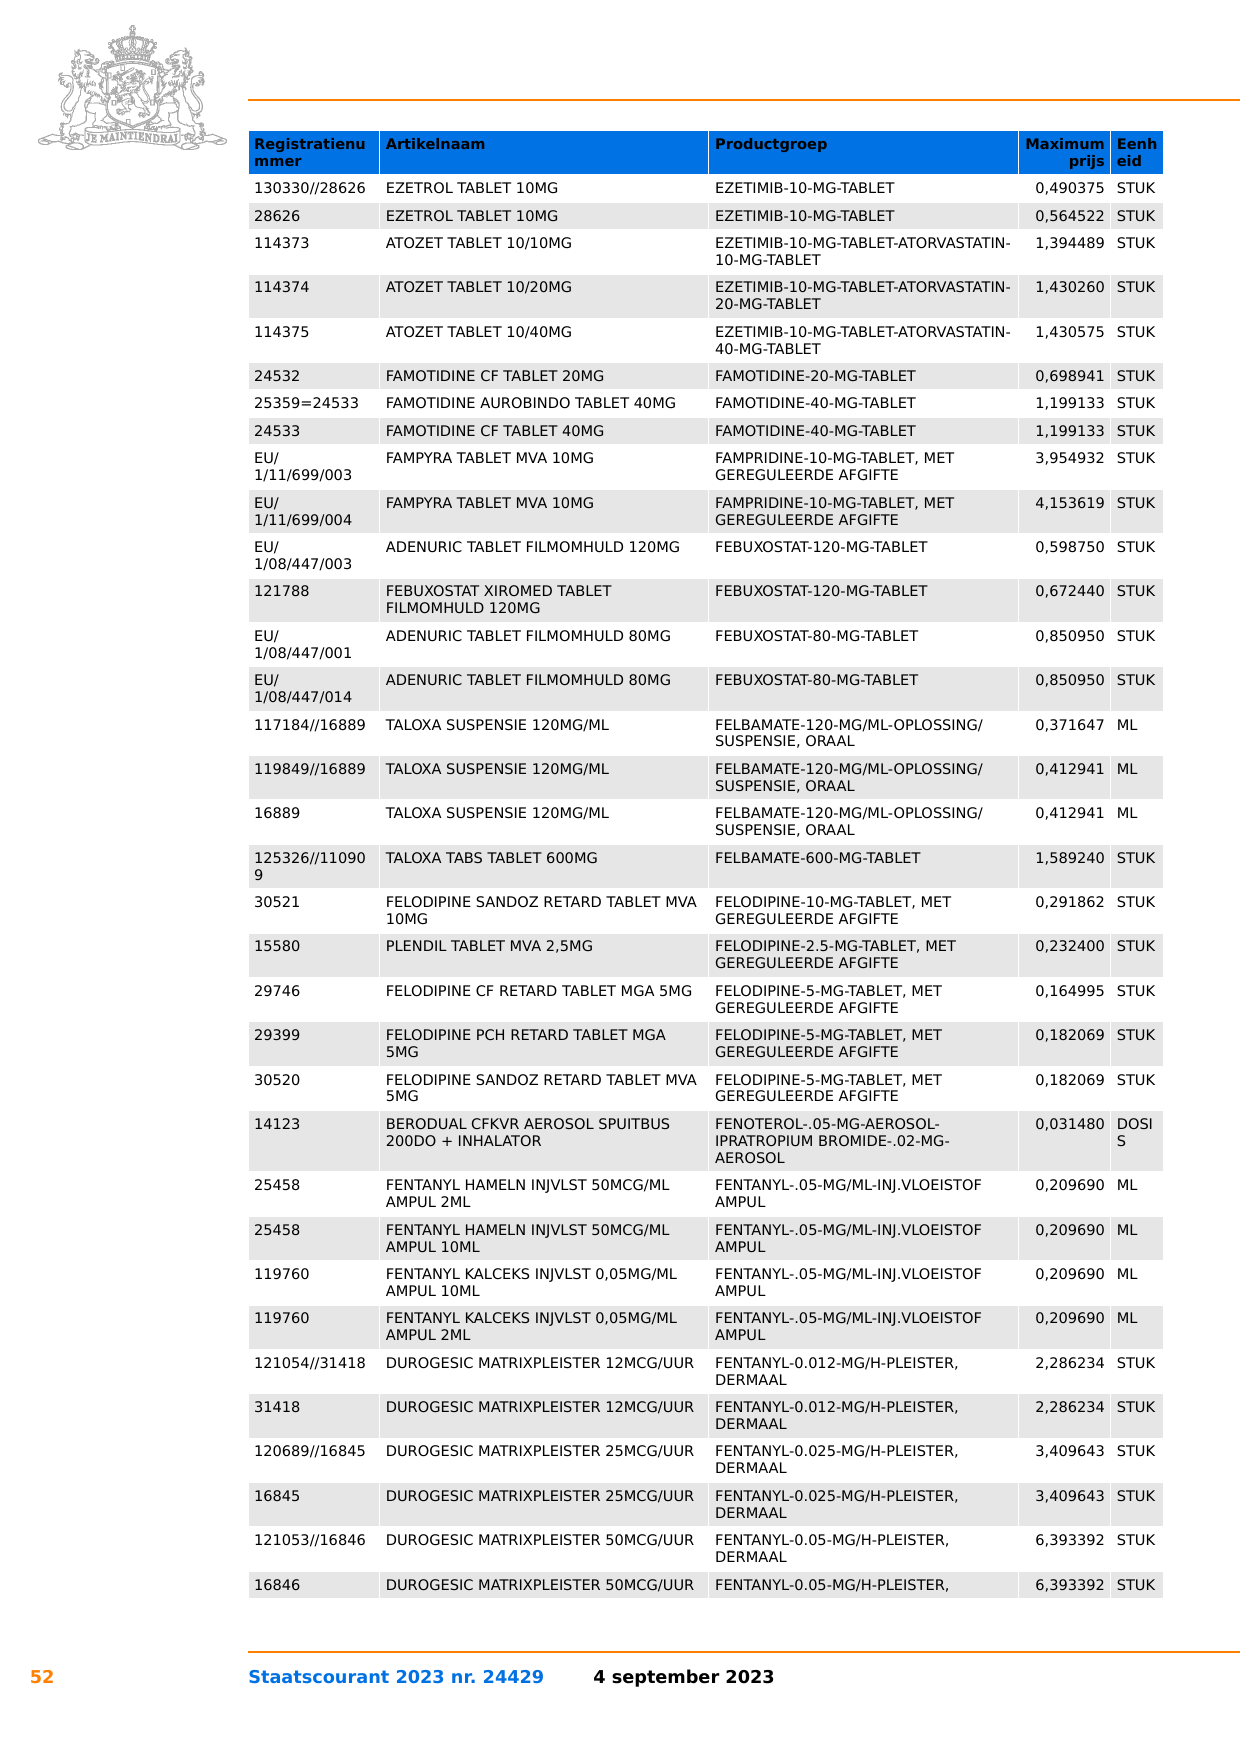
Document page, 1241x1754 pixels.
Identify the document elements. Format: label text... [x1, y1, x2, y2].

table_cell FELODIPINE SANDOZ RETARD TABLET MVA 10MG [380, 889, 708, 932]
table_cell STUK [1111, 175, 1163, 202]
table_cell FAMOTIDINE-40-MG-TABLET [709, 391, 1018, 417]
table_cell 3,409643 [1019, 1483, 1110, 1526]
table_header Artikelnaam [380, 131, 708, 174]
table_cell FELODIPINE-10-MG-TABLET, MET GEREGULEERDE AFGIFTE [709, 889, 1018, 932]
table_cell ADENURIC TABLET FILMOMHULD 80MG [380, 623, 708, 666]
table_cell 28626 [249, 203, 379, 229]
table_cell ADENURIC TABLET FILMOMHULD 120MG [380, 534, 708, 577]
table_cell 114373 [249, 230, 379, 273]
table_cell STUK [1111, 889, 1163, 932]
table_cell FENTANYL KALCEKS INJVLST 0,05MG/ML AMPUL 10ML [380, 1261, 708, 1304]
table_cell 0,412941 [1019, 756, 1110, 799]
table_cell 117184//16889 [249, 712, 379, 755]
table_cell STUK [1111, 391, 1163, 417]
table_cell EZETIMIB-10-MG-TABLET-ATORVASTATIN-40-MG-TABLET [709, 319, 1018, 362]
table_cell 31418 [249, 1394, 379, 1438]
table_cell STUK [1111, 203, 1163, 229]
table_cell EU/1/11/699/004 [249, 490, 379, 533]
picture [38, 25, 227, 150]
table_cell STUK [1111, 934, 1163, 977]
table_cell 25458 [249, 1173, 379, 1216]
table_cell 2,286234 [1019, 1394, 1110, 1438]
table_cell DUROGESIC MATRIXPLEISTER 50MCG/UUR [380, 1572, 708, 1598]
table_cell STUK [1111, 275, 1163, 318]
table_cell 120689//16845 [249, 1439, 379, 1482]
table_cell STUK [1111, 418, 1163, 444]
table_cell ML [1111, 1173, 1163, 1216]
table_cell 30521 [249, 889, 379, 932]
table_cell FENTANYL-.05-MG/ML-INJ.VLOEISTOF AMPUL [709, 1306, 1018, 1349]
table_header Registratienummer [249, 131, 379, 174]
table_cell ADENURIC TABLET FILMOMHULD 80MG [380, 667, 708, 711]
table_cell 16845 [249, 1483, 379, 1526]
table_cell 29746 [249, 978, 379, 1021]
table_cell EZETIMIB-10-MG-TABLET [709, 203, 1018, 229]
table_cell FELODIPINE PCH RETARD TABLET MGA 5MG [380, 1022, 708, 1066]
table_cell FENTANYL HAMELN INJVLST 50MCG/ML AMPUL 2ML [380, 1173, 708, 1216]
table_cell 1,430260 [1019, 275, 1110, 318]
table_cell FENTANYL-0.05-MG/H-PLEISTER, DERMAAL [709, 1528, 1018, 1571]
table_cell FAMOTIDINE-40-MG-TABLET [709, 418, 1018, 444]
table_cell ML [1111, 756, 1163, 799]
table_cell FAMOTIDINE CF TABLET 20MG [380, 363, 708, 389]
table_cell STUK [1111, 978, 1163, 1021]
table_cell FAMPRIDINE-10-MG-TABLET, MET GEREGULEERDE AFGIFTE [709, 490, 1018, 533]
table_cell FEBUXOSTAT-120-MG-TABLET [709, 579, 1018, 622]
table_cell FENTANYL-0.012-MG/H-PLEISTER, DERMAAL [709, 1394, 1018, 1438]
table_cell FELODIPINE CF RETARD TABLET MGA 5MG [380, 978, 708, 1021]
table_cell FELBAMATE-120-MG/ML-OPLOSSING/SUSPENSIE, ORAAL [709, 756, 1018, 799]
table_cell 0,232400 [1019, 934, 1110, 977]
table_cell ML [1111, 800, 1163, 844]
table_header Productgroep [709, 131, 1018, 174]
table_cell 119760 [249, 1261, 379, 1304]
table_cell 0,209690 [1019, 1306, 1110, 1349]
table_cell ML [1111, 1306, 1163, 1349]
table_cell STUK [1111, 1394, 1163, 1438]
table_cell 119849//16889 [249, 756, 379, 799]
table_cell EZETROL TABLET 10MG [380, 203, 708, 229]
table_cell FEBUXOSTAT XIROMED TABLET FILMOMHULD 120MG [380, 579, 708, 622]
table_cell ML [1111, 1261, 1163, 1304]
table_cell DUROGESIC MATRIXPLEISTER 25MCG/UUR [380, 1439, 708, 1482]
table_cell 4,153619 [1019, 490, 1110, 533]
table_cell 6,393392 [1019, 1572, 1110, 1598]
table_cell STUK [1111, 363, 1163, 389]
table_cell 29399 [249, 1022, 379, 1066]
table_cell FAMPYRA TABLET MVA 10MG [380, 445, 708, 489]
table_cell 121053//16846 [249, 1528, 379, 1571]
table_cell FENTANYL-.05-MG/ML-INJ.VLOEISTOF AMPUL [709, 1261, 1018, 1304]
table_cell FEBUXOSTAT-120-MG-TABLET [709, 534, 1018, 577]
table_cell EZETROL TABLET 10MG [380, 175, 708, 202]
table_cell 3,954932 [1019, 445, 1110, 489]
table_cell FENTANYL-0.025-MG/H-PLEISTER, DERMAAL [709, 1483, 1018, 1526]
table_cell 0,672440 [1019, 579, 1110, 622]
table_cell PLENDIL TABLET MVA 2,5MG [380, 934, 708, 977]
table_cell STUK [1111, 1572, 1163, 1598]
table_cell 0,209690 [1019, 1173, 1110, 1216]
table_cell STUK [1111, 667, 1163, 711]
table_cell 0,291862 [1019, 889, 1110, 932]
table_cell 0,490375 [1019, 175, 1110, 202]
table_cell ATOZET TABLET 10/10MG [380, 230, 708, 273]
table_cell 121054//31418 [249, 1350, 379, 1393]
table_cell TALOXA SUSPENSIE 120MG/ML [380, 712, 708, 755]
table_cell 0,182069 [1019, 1067, 1110, 1110]
table_cell STUK [1111, 623, 1163, 666]
table_cell 0,164995 [1019, 978, 1110, 1021]
table_cell 15580 [249, 934, 379, 977]
table_cell EZETIMIB-10-MG-TABLET-ATORVASTATIN-20-MG-TABLET [709, 275, 1018, 318]
table_cell FAMOTIDINE AUROBINDO TABLET 40MG [380, 391, 708, 417]
table_cell DUROGESIC MATRIXPLEISTER 25MCG/UUR [380, 1483, 708, 1526]
table_cell FENTANYL-0.012-MG/H-PLEISTER, DERMAAL [709, 1350, 1018, 1393]
table_cell ML [1111, 1217, 1163, 1260]
table_cell TALOXA SUSPENSIE 120MG/ML [380, 800, 708, 844]
table_cell FENTANYL-0.05-MG/H-PLEISTER, [709, 1572, 1018, 1598]
table_cell TALOXA SUSPENSIE 120MG/ML [380, 756, 708, 799]
table_cell 24533 [249, 418, 379, 444]
table_cell FEBUXOSTAT-80-MG-TABLET [709, 667, 1018, 711]
table_cell 14123 [249, 1111, 379, 1171]
table_cell STUK [1111, 1022, 1163, 1066]
table_cell EU/1/11/699/003 [249, 445, 379, 489]
table_cell 1,430575 [1019, 319, 1110, 362]
table_cell FENTANYL-0.025-MG/H-PLEISTER, DERMAAL [709, 1439, 1018, 1482]
table_cell 2,286234 [1019, 1350, 1110, 1393]
table_cell 125326//110909 [249, 845, 379, 888]
table_cell 0,850950 [1019, 623, 1110, 666]
table_cell 1,199133 [1019, 418, 1110, 444]
table_cell 0,031480 [1019, 1111, 1110, 1171]
table_cell FELODIPINE-2.5-MG-TABLET, MET GEREGULEERDE AFGIFTE [709, 934, 1018, 977]
table_cell 16889 [249, 800, 379, 844]
table_cell ATOZET TABLET 10/40MG [380, 319, 708, 362]
table_cell FELODIPINE SANDOZ RETARD TABLET MVA 5MG [380, 1067, 708, 1110]
table_cell FELODIPINE-5-MG-TABLET, MET GEREGULEERDE AFGIFTE [709, 978, 1018, 1021]
table_cell 24532 [249, 363, 379, 389]
table_cell 16846 [249, 1572, 379, 1598]
table_cell STUK [1111, 230, 1163, 273]
table_cell 6,393392 [1019, 1528, 1110, 1571]
table_cell STUK [1111, 579, 1163, 622]
table_cell STUK [1111, 534, 1163, 577]
table_cell 0,371647 [1019, 712, 1110, 755]
table_cell FENTANYL HAMELN INJVLST 50MCG/ML AMPUL 10ML [380, 1217, 708, 1260]
table_cell 3,409643 [1019, 1439, 1110, 1482]
table_cell STUK [1111, 1350, 1163, 1393]
table_cell FENTANYL-.05-MG/ML-INJ.VLOEISTOF AMPUL [709, 1217, 1018, 1260]
table_cell FAMPYRA TABLET MVA 10MG [380, 490, 708, 533]
table_cell FELODIPINE-5-MG-TABLET, MET GEREGULEERDE AFGIFTE [709, 1067, 1018, 1110]
table_cell DUROGESIC MATRIXPLEISTER 50MCG/UUR [380, 1528, 708, 1571]
table_cell EZETIMIB-10-MG-TABLET [709, 175, 1018, 202]
table_cell STUK [1111, 1528, 1163, 1571]
table_cell FAMPRIDINE-10-MG-TABLET, MET GEREGULEERDE AFGIFTE [709, 445, 1018, 489]
table_cell EU/1/08/447/001 [249, 623, 379, 666]
table_cell EU/1/08/447/014 [249, 667, 379, 711]
table_cell STUK [1111, 490, 1163, 533]
table_cell 114374 [249, 275, 379, 318]
table_cell 25359=24533 [249, 391, 379, 417]
table_cell BERODUAL CFKVR AEROSOL SPUITBUS 200DO + INHALATOR [380, 1111, 708, 1171]
table_cell ML [1111, 712, 1163, 755]
table_cell 0,182069 [1019, 1022, 1110, 1066]
table_cell DUROGESIC MATRIXPLEISTER 12MCG/UUR [380, 1350, 708, 1393]
table_cell ATOZET TABLET 10/20MG [380, 275, 708, 318]
table_cell STUK [1111, 319, 1163, 362]
table_cell 1,199133 [1019, 391, 1110, 417]
table_cell 121788 [249, 579, 379, 622]
table_cell 0,850950 [1019, 667, 1110, 711]
table_cell STUK [1111, 1439, 1163, 1482]
table_header Eenheid [1111, 131, 1163, 174]
table_cell DUROGESIC MATRIXPLEISTER 12MCG/UUR [380, 1394, 708, 1438]
table_cell FELODIPINE-5-MG-TABLET, MET GEREGULEERDE AFGIFTE [709, 1022, 1018, 1066]
table_cell FEBUXOSTAT-80-MG-TABLET [709, 623, 1018, 666]
table_cell FELBAMATE-120-MG/ML-OPLOSSING/SUSPENSIE, ORAAL [709, 712, 1018, 755]
table_cell 1,589240 [1019, 845, 1110, 888]
table_cell 0,412941 [1019, 800, 1110, 844]
table_cell 114375 [249, 319, 379, 362]
table_cell EZETIMIB-10-MG-TABLET-ATORVASTATIN-10-MG-TABLET [709, 230, 1018, 273]
table_cell FENOTEROL-.05-MG-AEROSOL-IPRATROPIUM BROMIDE-.02-MG-AEROSOL [709, 1111, 1018, 1171]
table_cell 0,209690 [1019, 1261, 1110, 1304]
table_cell 1,394489 [1019, 230, 1110, 273]
table_cell 119760 [249, 1306, 379, 1349]
table_cell 25458 [249, 1217, 379, 1260]
table_cell FAMOTIDINE CF TABLET 40MG [380, 418, 708, 444]
table_cell TALOXA TABS TABLET 600MG [380, 845, 708, 888]
table_cell EU/1/08/447/003 [249, 534, 379, 577]
table_cell DOSIS [1111, 1111, 1163, 1171]
table_cell 0,209690 [1019, 1217, 1110, 1260]
table_cell FENTANYL-.05-MG/ML-INJ.VLOEISTOF AMPUL [709, 1173, 1018, 1216]
table_cell FENTANYL KALCEKS INJVLST 0,05MG/ML AMPUL 2ML [380, 1306, 708, 1349]
table_header Maximumprijs [1019, 131, 1110, 174]
table_cell 130330//28626 [249, 175, 379, 202]
table_cell FELBAMATE-120-MG/ML-OPLOSSING/SUSPENSIE, ORAAL [709, 800, 1018, 844]
table_cell 0,564522 [1019, 203, 1110, 229]
table_cell STUK [1111, 445, 1163, 489]
table_cell STUK [1111, 1483, 1163, 1526]
table_cell FAMOTIDINE-20-MG-TABLET [709, 363, 1018, 389]
table_cell FELBAMATE-600-MG-TABLET [709, 845, 1018, 888]
table_cell STUK [1111, 1067, 1163, 1110]
table_cell 30520 [249, 1067, 379, 1110]
table_cell STUK [1111, 845, 1163, 888]
table_cell 0,598750 [1019, 534, 1110, 577]
table_cell 0,698941 [1019, 363, 1110, 389]
